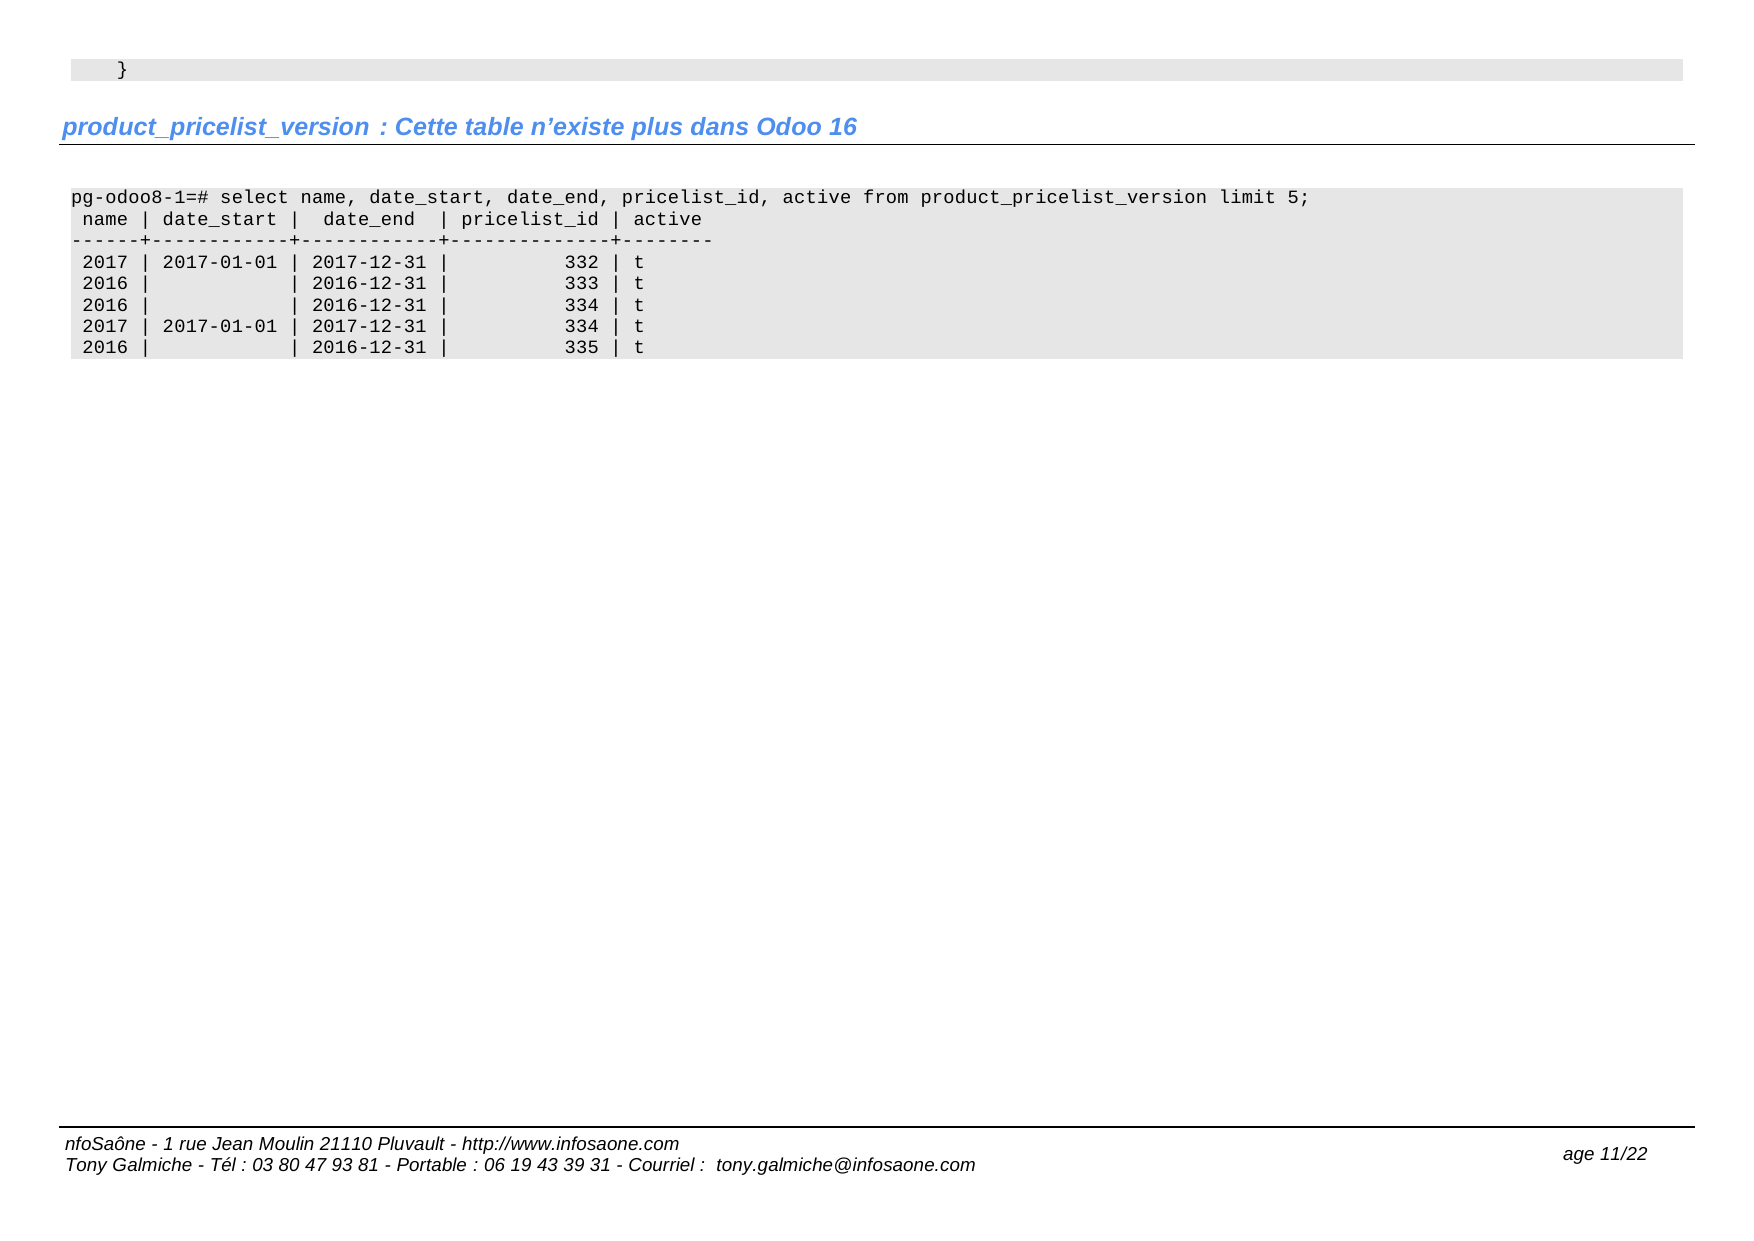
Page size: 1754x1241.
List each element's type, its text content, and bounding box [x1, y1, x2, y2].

text } [71, 59, 1683, 81]
text 2016 | | 2016-12-31 | 333 | t [71, 273, 1683, 295]
text name | date_start | date_end | pricelist_id | active [71, 209, 1683, 231]
text 2017 | 2017-01-01 | 2017-12-31 | 332 | t [71, 252, 1683, 273]
text 2016 | | 2016-12-31 | 334 | t [71, 295, 1683, 316]
text ------+------------+------------+--------------+-------- [71, 231, 1683, 252]
subtitle product_pricelist_version : Cette table n’existe plus dans Odoo 16 [59, 110, 1695, 144]
text 2017 | 2017-01-01 | 2017-12-31 | 334 | t [71, 316, 1683, 338]
text pg-odoo8-1=# select name, date_start, date_end, pricelist_id, active from product_pricelist_version limit 5; [71, 188, 1683, 209]
text 2016 | | 2016-12-31 | 335 | t [71, 338, 1683, 359]
